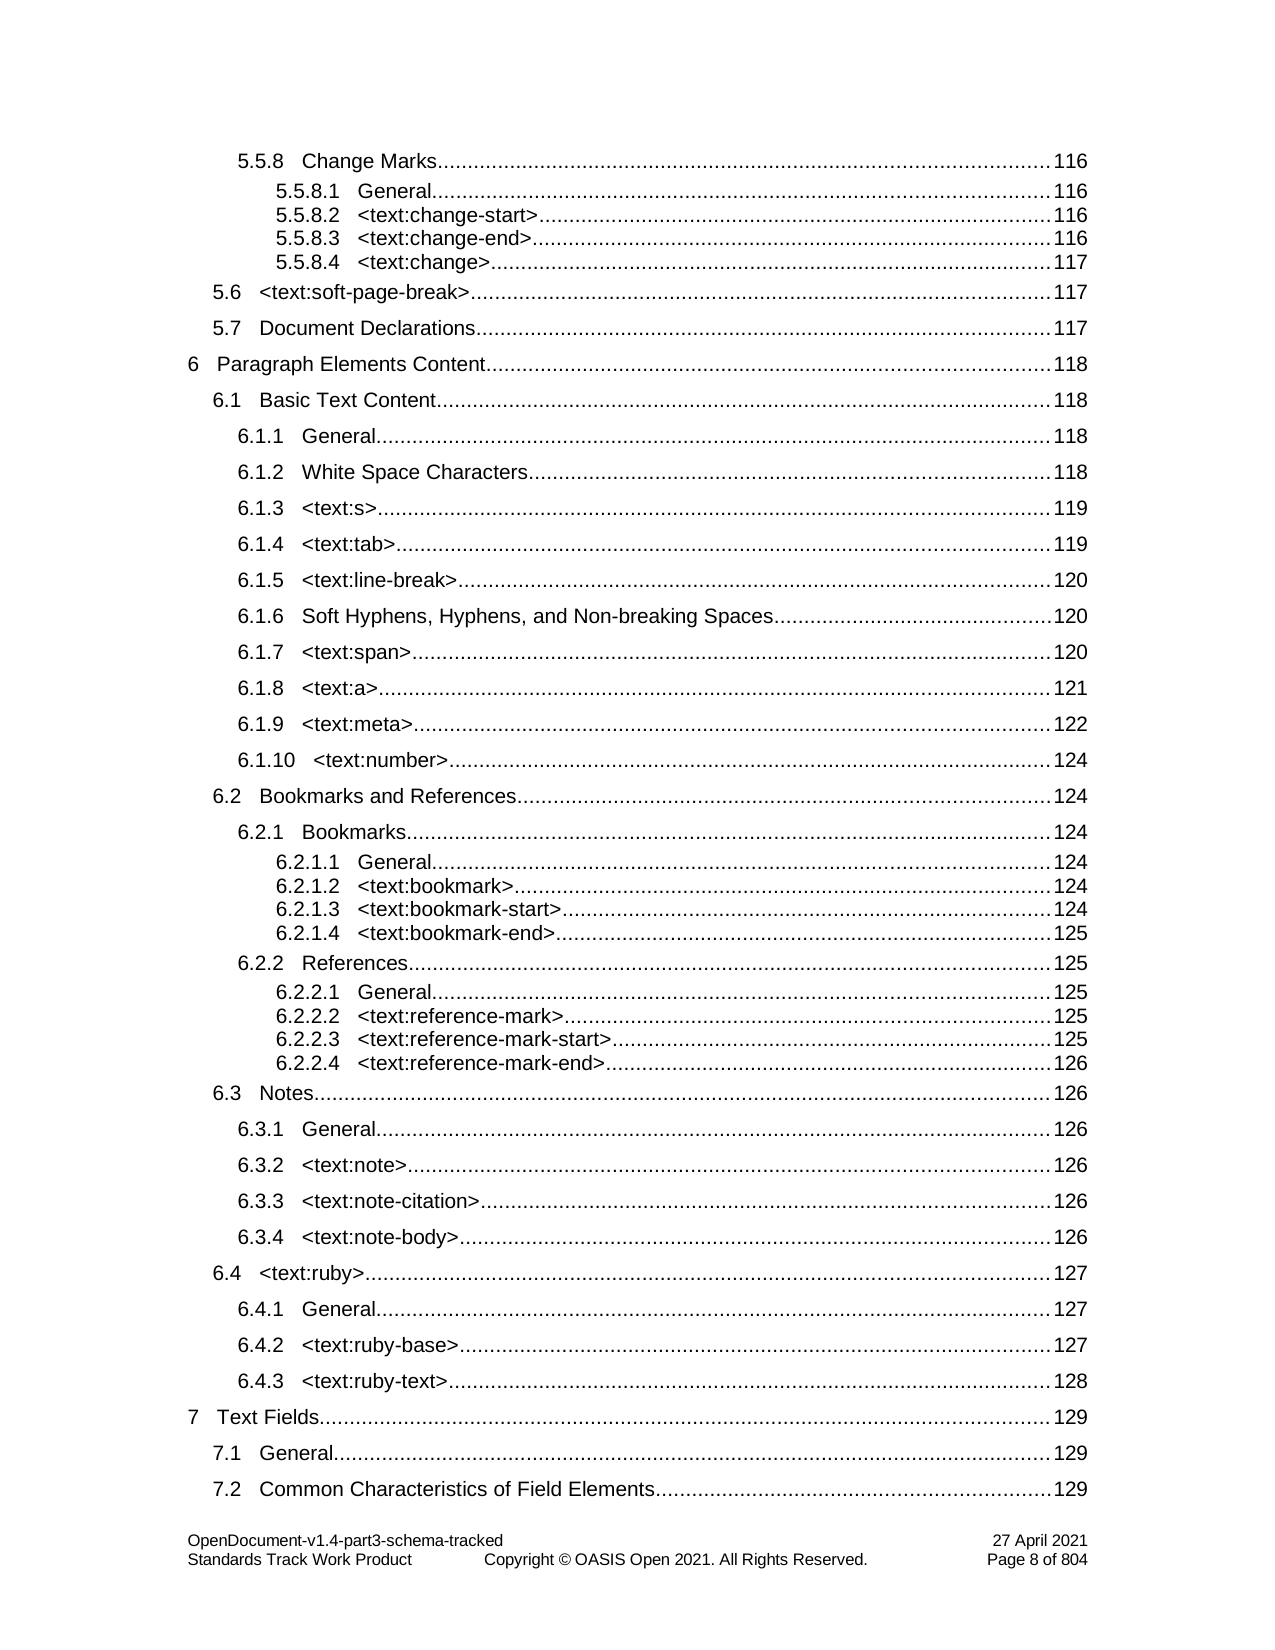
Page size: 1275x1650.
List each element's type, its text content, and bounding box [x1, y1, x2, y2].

text 6.1.5 <text:line-break> 120 [237, 568, 1088, 592]
text 6.2.2.3 <text:reference-mark-start> 125 [276, 1028, 1088, 1051]
text 7.2 Common Characteristics of Field Elements 129 [212, 1478, 1088, 1501]
text 6.2 Bookmarks and References 124 [212, 785, 1088, 808]
text 5.5.8.2 <text:change-start> 116 [276, 203, 1088, 227]
text 6.2.2 References 125 [237, 951, 1088, 974]
text 7 Text Fields 129 [187, 1406, 1088, 1429]
text 6.2.2.4 <text:reference-mark-end> 126 [276, 1051, 1088, 1075]
text 6.2.1.1 General 124 [276, 851, 1088, 874]
text 6.1.3 <text:s> 119 [237, 496, 1088, 520]
text 6.2.2.2 <text:reference-mark> 125 [276, 1004, 1088, 1028]
text 6.3.4 <text:note-body> 126 [237, 1225, 1088, 1249]
text 5.5.8.3 <text:change-end> 116 [276, 227, 1088, 250]
text 6.1.2 White Space Characters 118 [237, 460, 1088, 484]
text 6.1.10 <text:number> 124 [237, 749, 1088, 772]
text 6.4.3 <text:ruby-text> 128 [237, 1369, 1088, 1393]
text 6.1.8 <text:a> 121 [237, 677, 1088, 700]
text 6.1.1 General 118 [237, 424, 1088, 448]
text 5.5.8.4 <text:change> 117 [276, 250, 1088, 274]
text 5.6 <text:soft-page-break> 117 [212, 280, 1088, 304]
text 6.1.4 <text:tab> 119 [237, 532, 1088, 556]
text 5.5.8.1 General 116 [276, 180, 1088, 203]
text 6.1 Basic Text Content 118 [212, 388, 1088, 412]
text 6.4.1 General 127 [237, 1297, 1088, 1321]
text 6.4 <text:ruby> 127 [212, 1261, 1088, 1285]
text 6.3 Notes 126 [212, 1081, 1088, 1105]
text 6.2.1.2 <text:bookmark> 124 [276, 874, 1088, 898]
text 6.2.1 Bookmarks 124 [237, 821, 1088, 844]
text 6.3.2 <text:note> 126 [237, 1153, 1088, 1177]
text 6.2.1.4 <text:bookmark-end> 125 [276, 921, 1088, 945]
text 6.4.2 <text:ruby-base> 127 [237, 1333, 1088, 1357]
text 5.7 Document Declarations 117 [212, 316, 1088, 340]
text 6.3.1 General 126 [237, 1117, 1088, 1141]
text 6.3.3 <text:note-citation> 126 [237, 1189, 1088, 1213]
text 6.2.2.1 General 125 [276, 981, 1088, 1004]
text 6.1.9 <text:meta> 122 [237, 713, 1088, 736]
text 5.5.8 Change Marks 116 [237, 150, 1088, 173]
text 7.1 General 129 [212, 1442, 1088, 1465]
text 6.2.1.3 <text:bookmark-start> 124 [276, 898, 1088, 921]
text 6.1.7 <text:span> 120 [237, 641, 1088, 664]
text 6.1.6 Soft Hyphens, Hyphens, and Non-breaking Spaces 120 [237, 604, 1088, 628]
text 6 Paragraph Elements Content 118 [187, 352, 1088, 376]
